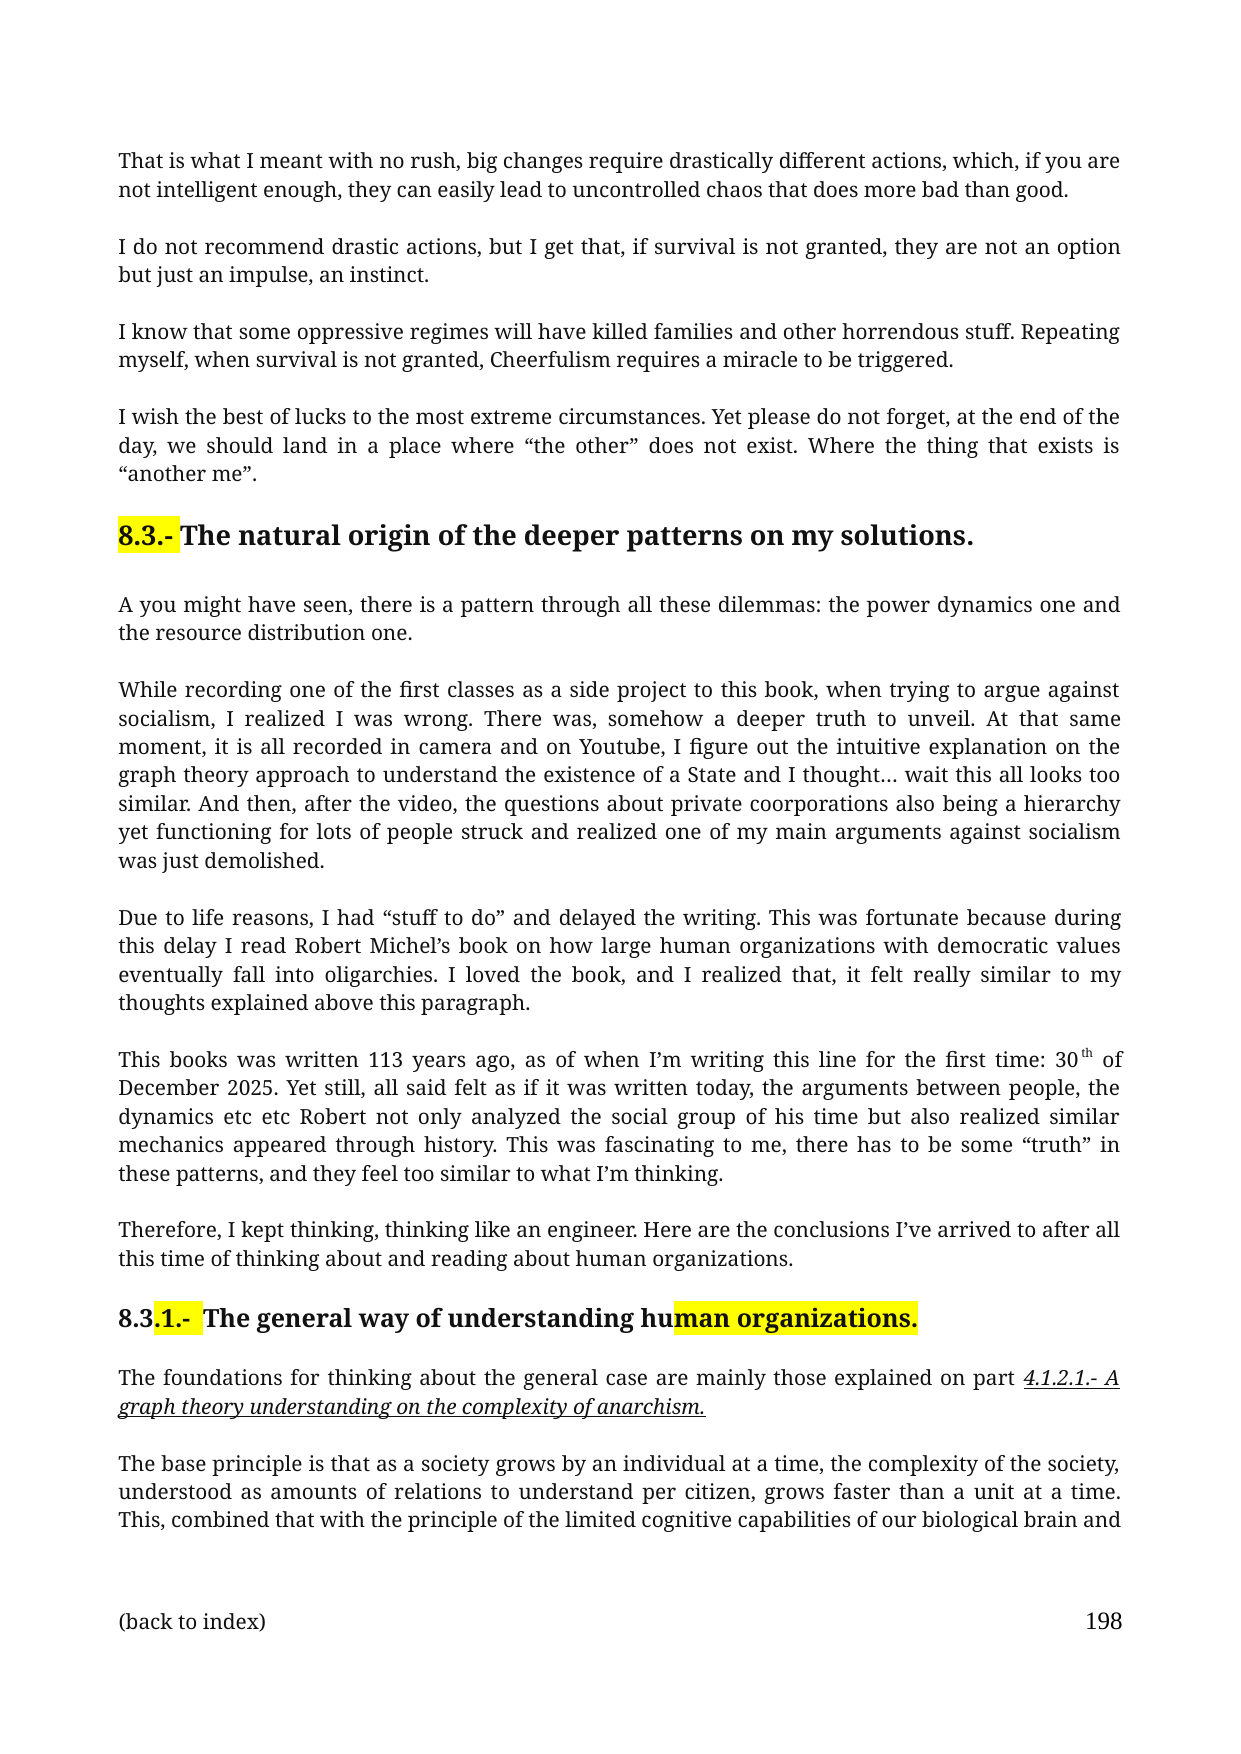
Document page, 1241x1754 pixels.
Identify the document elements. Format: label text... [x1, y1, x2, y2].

text 8.3.1.- The general way of understanding human organizations. [118, 1301, 1122, 1335]
text I know that some oppressive regimes will have killed families and other horrendous stuff. Repeating myself, when survival is not granted, Cheerfulism requires a miracle to be triggered. [118, 317, 1122, 374]
text I do not recommend drastic actions, but I get that, if survival is not granted, they are not an option but just an impulse, an instinct. [118, 232, 1122, 289]
text The foundations for thinking about the general case are mainly those explained on part 4.1.2.1.- A graph theory understanding on the complexity of anarchism. [118, 1363, 1122, 1420]
text Due to life reasons, I had “stuff to do” and delayed the writing. This was fortunate because during this delay I read Robert Michel’s book on how large human organizations with democratic values eventually fall into oligarchies. I loved the book, and I realized that, it felt really similar to my thoughts explained above this paragraph. [118, 903, 1122, 1017]
text The base principle is that as a society grows by an individual at a time, the complexity of the society, understood as amounts of relations to understand per citizen, grows faster than a unit at a time. This, combined that with the principle of the limited cognitive capabilities of our biological brain and [118, 1449, 1122, 1534]
text A you might have seen, there is a pattern through all these dilemmas: the power dynamics one and the resource distribution one. [118, 590, 1122, 647]
text While recording one of the first classes as a side project to this book, when trying to argue against socialism, I realized I was wrong. There was, somehow a deeper truth to unveil. At that same moment, it is all recorded in camera and on Youtube, I figure out the intuitive explanation on the graph theory approach to understand the existence of a State and I thought… wait this all looks too similar. And then, after the video, the questions about private coorporations also being a hierarchy yet functioning for lots of people struck and realized one of my main arguments against socialism was just demolished. [118, 675, 1122, 874]
text 8.3.- The natural origin of the deeper patterns on my solutions. [118, 516, 1122, 553]
text This books was written 113 years ago, as of when I’m writing this line for the first time: 30th of December 2025. Yet still, all said felt as if it was written today, the arguments between people, the dynamics etc etc Robert not only analyzed the social group of his time but also realized similar mechanics appeared through history. This was fascinating to me, there has to be some “truth” in these patterns, and they feel too similar to what I’m thinking. [118, 1045, 1122, 1187]
text Therefore, I kept thinking, thinking like an engineer. Here are the conclusions I’ve arrived to after all this time of thinking about and reading about human organizations. [118, 1216, 1122, 1272]
text I wish the best of lucks to the most extreme circumstances. Yet please do not forget, at the end of the day, we should land in a place where “the other” does not exist. Where the thing that exists is “another me”. [118, 402, 1122, 488]
text That is what I meant with no rush, big changes require drastically different actions, which, if you are not intelligent enough, they can easily lead to uncontrolled chaos that does more bad than good. [118, 147, 1122, 203]
